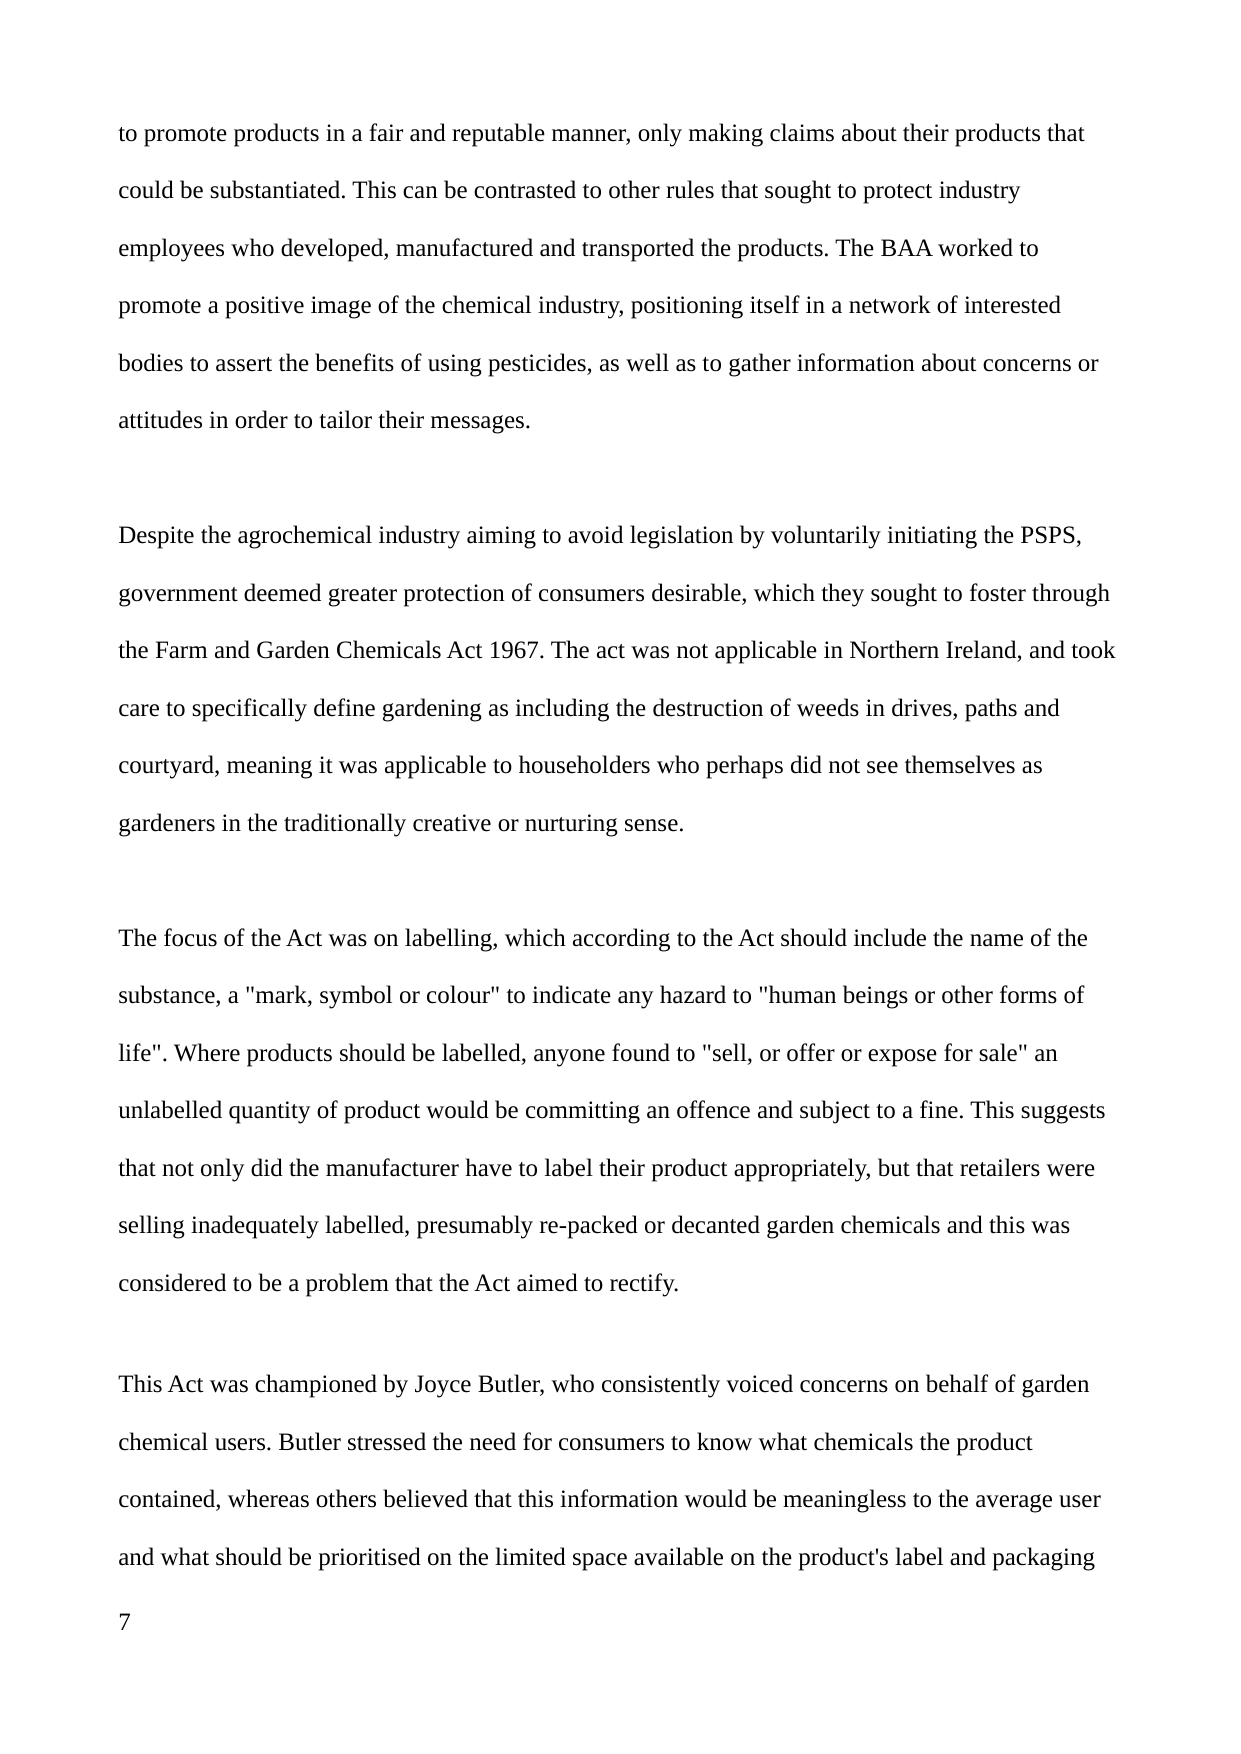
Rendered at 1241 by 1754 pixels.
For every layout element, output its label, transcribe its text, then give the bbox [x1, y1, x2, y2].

text The focus of the Act was on labelling, which according to the Act should include the name of the substance, a "mark, symbol or colour" to indicate any hazard to "human beings or other forms of life". Where products should be labelled, anyone found to "sell, or offer or expose for sale" an unlabelled quantity of product would be committing an offence and subject to a fine. This suggests that not only did the manufacturer have to label their product appropriately, but that retailers were selling inadequately labelled, presumably re-packed or decanted garden chemicals and this was considered to be a problem that the Act aimed to rectify. [118, 923, 1122, 1297]
text This Act was championed by Joyce Butler, who consistently voiced concerns on behalf of garden chemical users. Butler stressed the need for consumers to know what chemicals the product contained, whereas others believed that this information would be meaningless to the average user and what should be prioritised on the limited space available on the product's label and packaging [118, 1369, 1122, 1570]
text to promote products in a fair and reputable manner, only making claims about their products that could be substantiated. This can be contrasted to other rules that sought to protect industry employees who developed, manufactured and transported the products. The BAA worked to promote a positive image of the chemical industry, positioning itself in a network of interested bodies to assert the benefits of using pesticides, as well as to gather information about concerns or attitudes in order to tailor their messages. [118, 118, 1122, 434]
text Despite the agrochemical industry aiming to avoid legislation by voluntarily initiating the PSPS, government deemed greater protection of consumers desirable, which they sought to foster through the Farm and Garden Chemicals Act 1967. The act was not applicable in Northern Ireland, and took care to specifically define gardening as including the destruction of weeds in drives, paths and courtyard, meaning it was applicable to householders who perhaps did not see themselves as gardeners in the traditionally creative or nurturing sense. [118, 521, 1122, 837]
